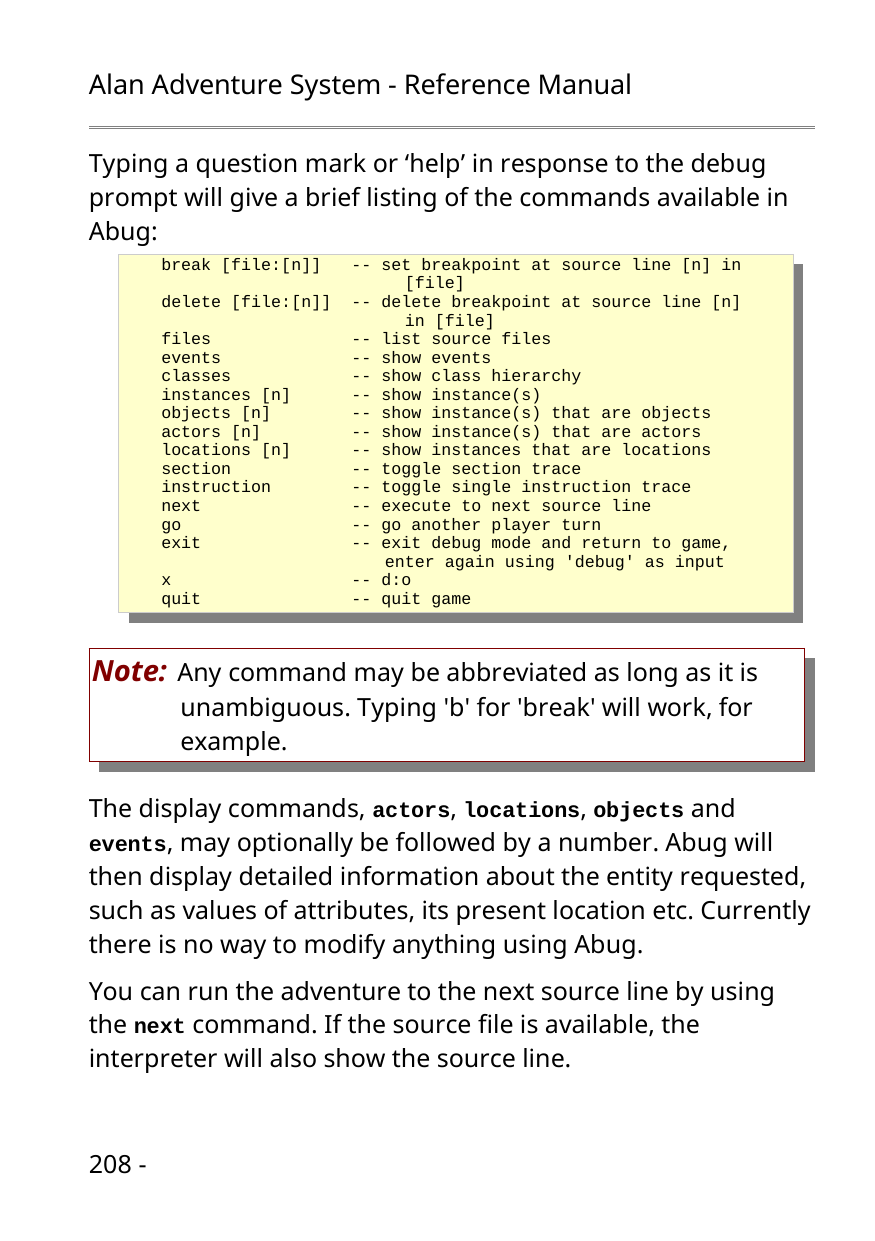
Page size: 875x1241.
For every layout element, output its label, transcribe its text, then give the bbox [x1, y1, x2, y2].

text instruction -- toggle single instruction trace [119, 476, 793, 495]
text go -- go another player turn [119, 513, 793, 532]
text section -- toggle section trace [119, 458, 793, 476]
text classes -- show class hierarchy [119, 365, 793, 384]
text x -- d:o [119, 569, 793, 588]
text delete [file:[n]] -- delete breakpoint at source line [n] in [file] [119, 291, 793, 328]
text files -- list source files [119, 328, 793, 347]
text quit -- quit game [119, 588, 793, 612]
text events -- show events [119, 347, 793, 365]
text locations [n] -- show instances that are locations [119, 439, 793, 458]
text actors [n] -- show instance(s) that are actors [119, 421, 793, 439]
text break [file:[n]] -- set breakpoint at source line [n] in [file] [119, 255, 793, 291]
list Any command may be abbreviated as long as it is unambiguous. Typing 'b' for 'break' will work, for example. [90, 649, 804, 761]
text objects [n] -- show instance(s) that are objects [119, 402, 793, 421]
text You can run the adventure to the next source line by using the next command. If the source file is available, the interpreter will also show the source line. [88, 973, 815, 1075]
text Typing a question mark or ‘help’ in response to the debug prompt will give a brief listing of the commands available in Abug: [88, 146, 815, 247]
text The display commands, actors, locations, objects and events, may optionally be followed by a number. Abug will then display detailed information about the entity requested, such as val­ues of attributes, its present location etc. Currently there is no way to modify anything using Abug. [88, 791, 815, 961]
text exit -- exit debug mode and return to game, enter again using 'debug' as input [119, 532, 793, 569]
text instances [n] -- show instance(s) [119, 384, 793, 402]
text next -- execute to next source line [119, 495, 793, 513]
